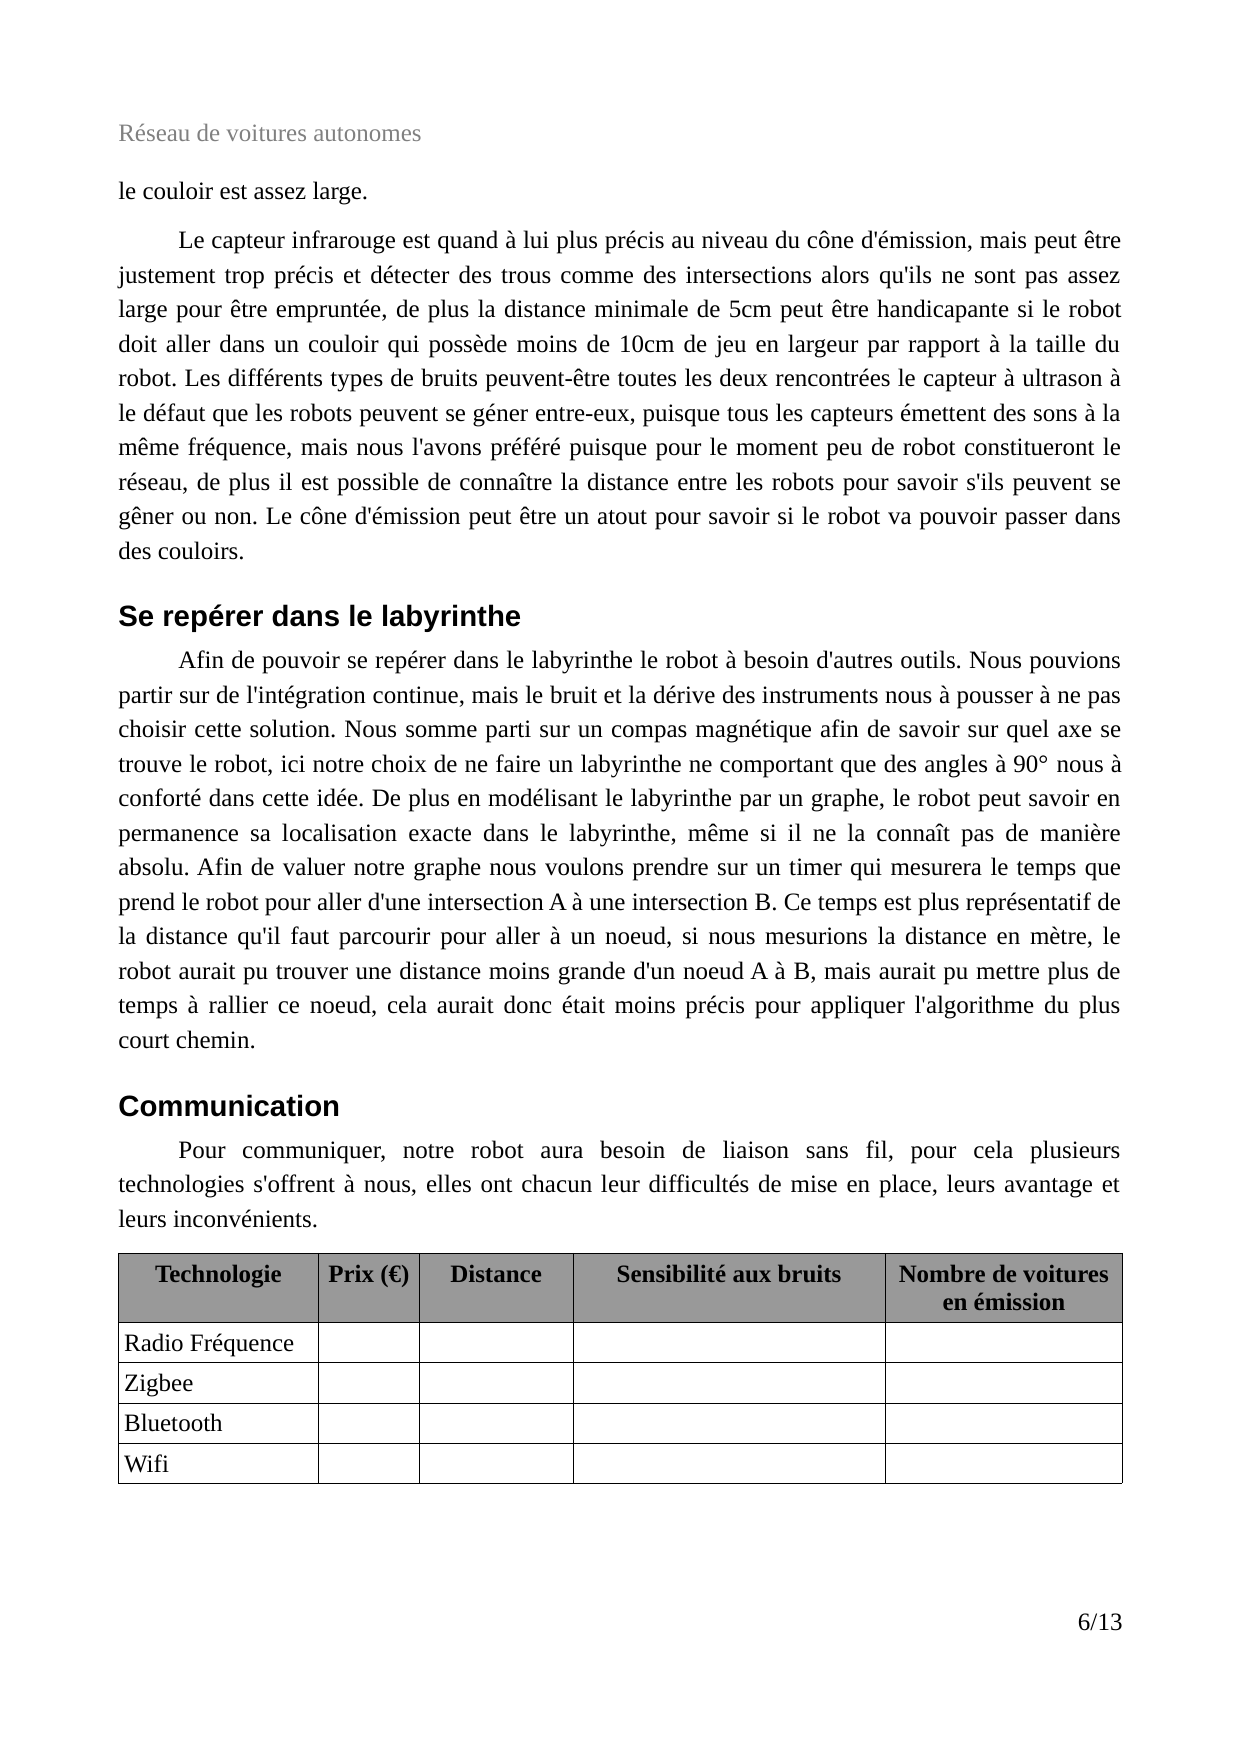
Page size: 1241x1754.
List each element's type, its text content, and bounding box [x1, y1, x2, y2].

text Afin de pouvoir se repérer dans le labyrinthe le robot à besoin d'autres outils. Nous pouvions partir sur de l'intégration continue, mais le bruit et la dérive des instruments nous à pousser à ne pas choisir cette solution. Nous somme parti sur un compas magnétique afin de savoir sur quel axe se trouve le robot, ici notre choix de ne faire un labyrinthe ne comportant que des angles à 90° nous à conforté dans cette idée. De plus en modélisant le labyrinthe par un graphe, le robot peut savoir en permanence sa localisation exacte dans le labyrinthe, même si il ne la connaît pas de manière absolu. Afin de valuer notre graphe nous voulons prendre sur un timer qui mesurera le temps que prend le robot pour aller d'une intersection A à une intersection B. Ce temps est plus représentatif de la distance qu'il faut parcourir pour aller à un noeud, si nous mesurions la distance en mètre, le robot aurait pu trouver une distance moins grande d'un noeud A à B, mais aurait pu mettre plus de temps à rallier ce noeud, cela aurait donc était moins précis pour appliquer l'algorithme du plus court chemin. [118, 646, 1122, 1054]
table_cell [574, 1323, 885, 1362]
text le couloir est assez large. [118, 176, 1122, 205]
table_cell [319, 1363, 419, 1402]
table_cell [319, 1444, 419, 1483]
table_header Sensibilité aux bruits [574, 1254, 885, 1322]
table_cell [574, 1363, 885, 1402]
table_cell Zigbee [119, 1363, 318, 1402]
table_cell Radio Fréquence [119, 1323, 318, 1362]
table_cell [319, 1323, 419, 1362]
table_cell [886, 1323, 1122, 1362]
subtitle Se repérer dans le labyrinthe [118, 599, 1122, 633]
table_header Nombre de voitures en émission [886, 1254, 1122, 1322]
table_cell Wifi [119, 1444, 318, 1483]
table_cell [420, 1323, 573, 1362]
table_cell [420, 1444, 573, 1483]
table_cell [420, 1363, 573, 1402]
text Le capteur infrarouge est quand à lui plus précis au niveau du cône d'émission, mais peut être justement trop précis et détecter des trous comme des intersections alors qu'ils ne sont pas assez large pour être empruntée, de plus la distance minimale de 5cm peut être handicapante si le robot doit aller dans un couloir qui possède moins de 10cm de jeu en largeur par rapport à la taille du robot. Les différents types de bruits peuvent-être toutes les deux rencontrées le capteur à ultrason à le défaut que les robots peuvent se géner entre-eux, puisque tous les capteurs émettent des sons à la même fréquence, mais nous l'avons préféré puisque pour le moment peu de robot constitueront le réseau, de plus il est possible de connaître la distance entre les robots pour savoir s'ils peuvent se gêner ou non. Le cône d'émission peut être un atout pour savoir si le robot va pouvoir passer dans des couloirs. [118, 225, 1122, 564]
text Pour communiquer, notre robot aura besoin de liaison sans fil, pour cela plusieurs technologies s'offrent à nous, elles ont chacun leur difficultés de mise en place, leurs avantage et leurs inconvénients. [118, 1135, 1122, 1232]
table_header Distance [420, 1254, 573, 1322]
subtitle Communication [118, 1088, 1122, 1122]
table_cell Bluetooth [119, 1404, 318, 1443]
table_cell [319, 1404, 419, 1443]
table_header Prix (€) [319, 1254, 419, 1322]
table_cell [886, 1404, 1122, 1443]
table_cell [886, 1444, 1122, 1483]
table_cell [886, 1363, 1122, 1402]
table_header Technologie [119, 1254, 318, 1322]
table_cell [574, 1404, 885, 1443]
table_cell [420, 1404, 573, 1443]
table_cell [574, 1444, 885, 1483]
